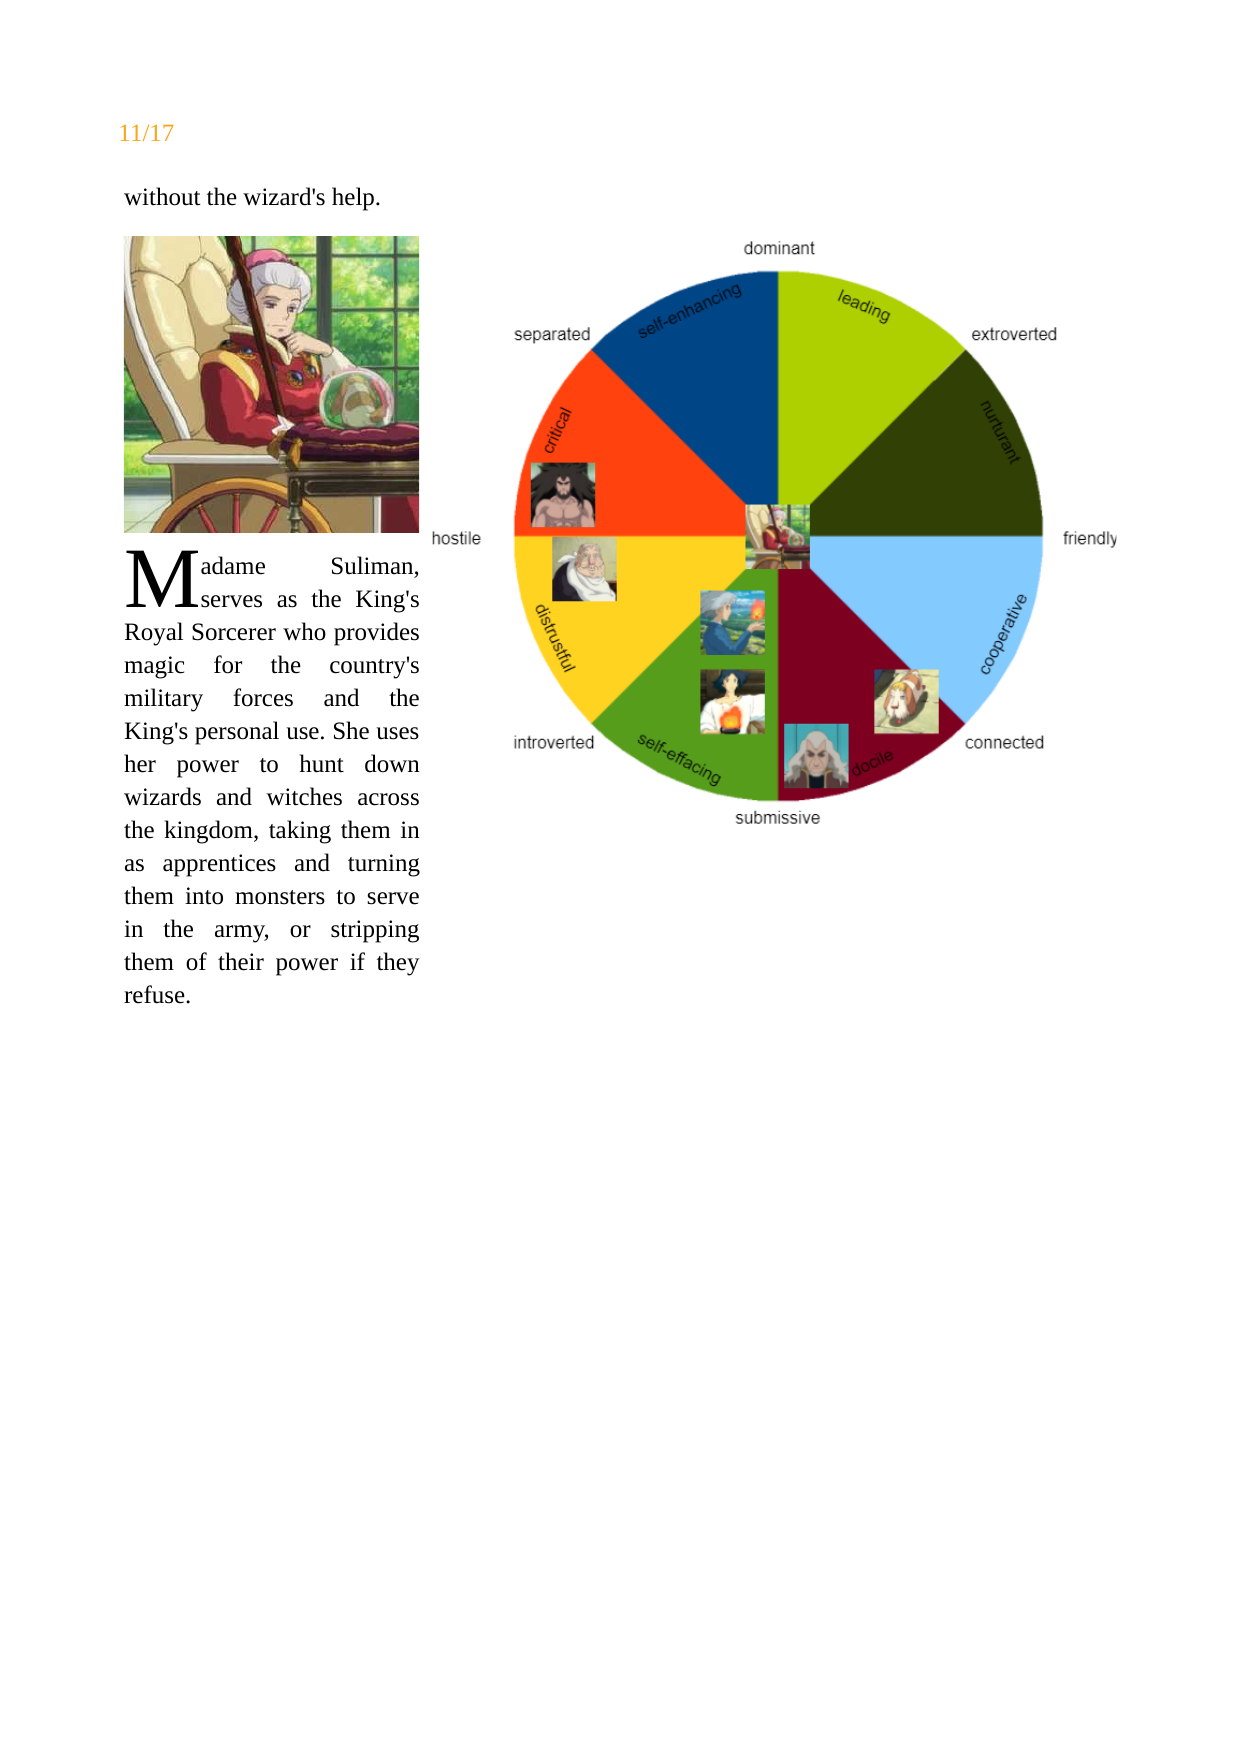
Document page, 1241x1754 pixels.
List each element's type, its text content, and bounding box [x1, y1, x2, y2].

picture [123, 236, 420, 533]
table_cell [426, 231, 1122, 1029]
table_cell [426, 176, 1122, 231]
picture [431, 236, 1117, 828]
table_cell Madame Suliman, serves as the King's Royal Sorcerer who provides magic for the country's military forces and the King's personal use. She uses her power to hunt down wizards and witches across the kingdom, taking them in as apprentices and turning them into monsters to serve in the army, or stripping them of their power if they refuse. [118, 231, 426, 1029]
table_cell without the wizard's help. [118, 176, 426, 231]
